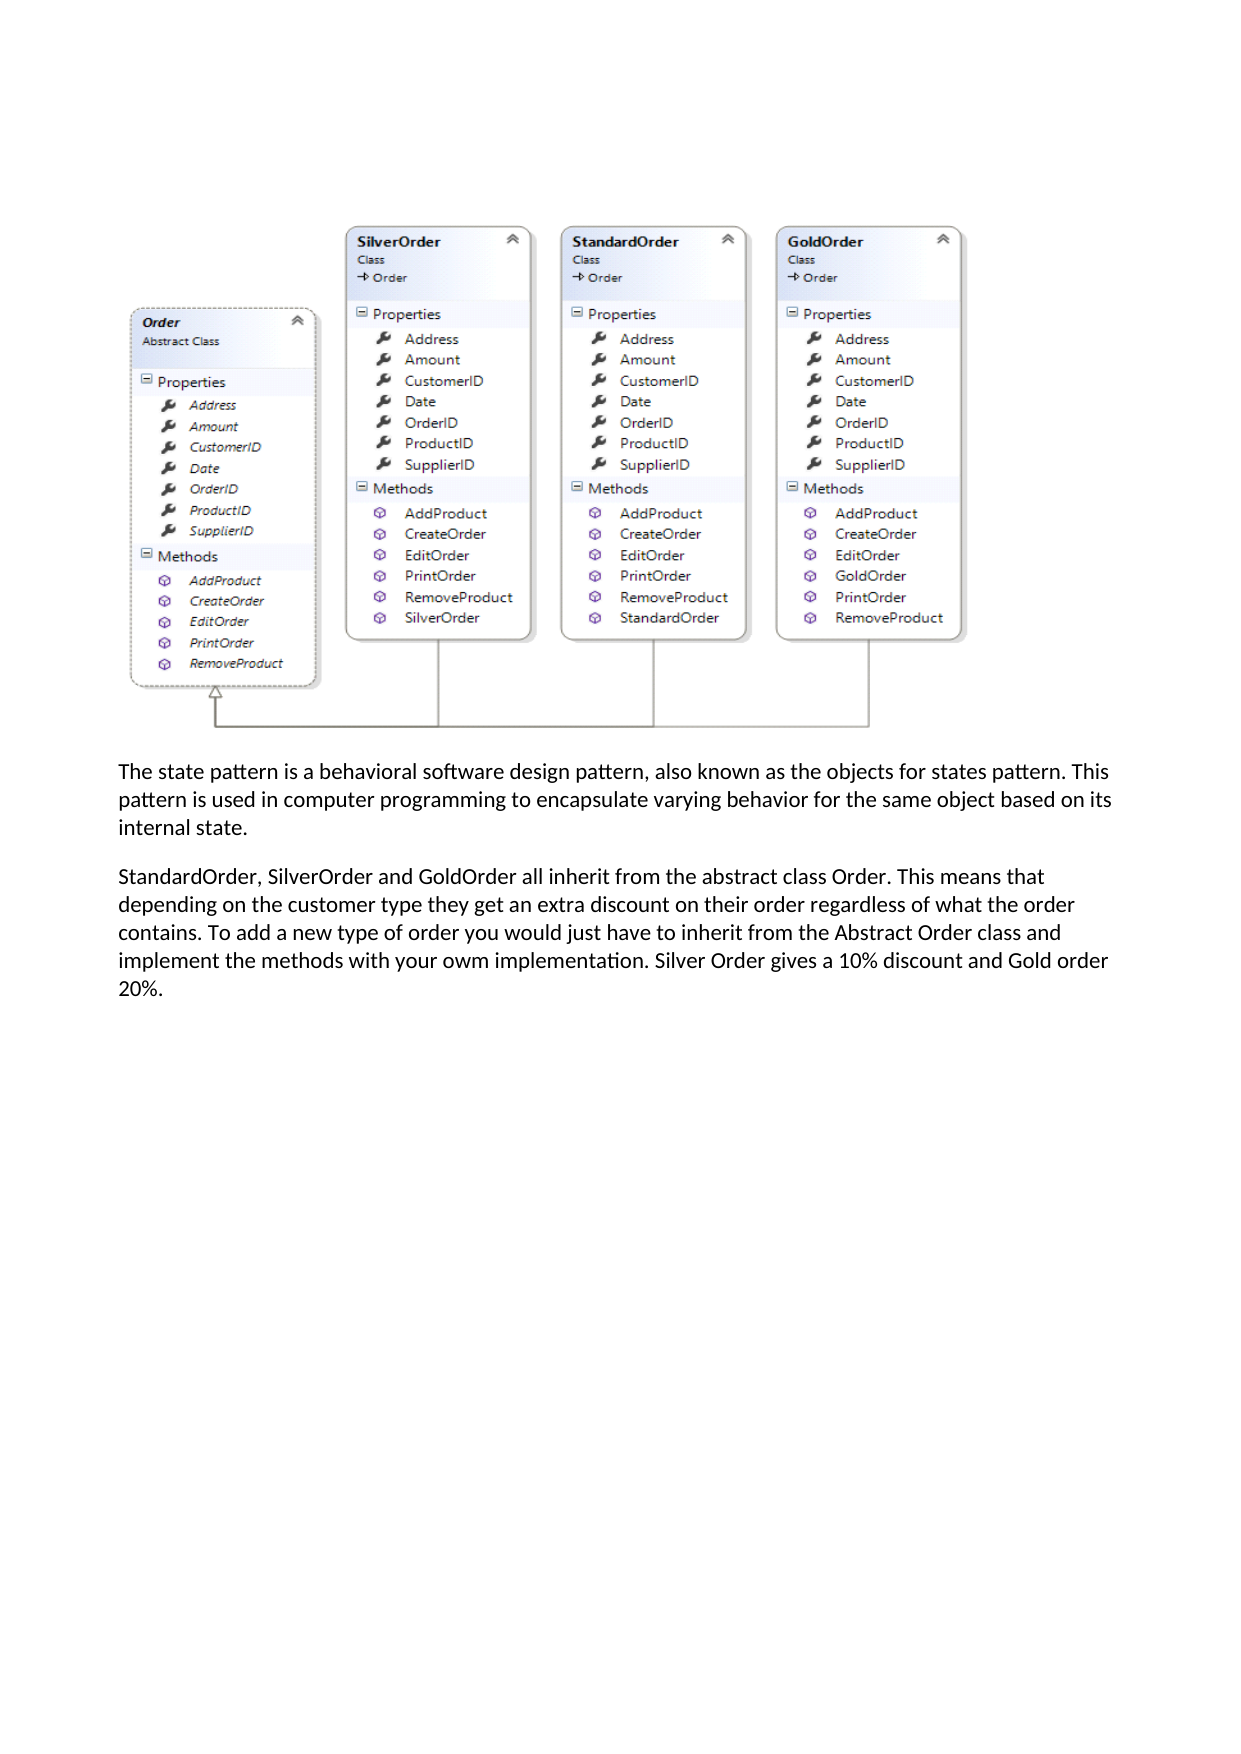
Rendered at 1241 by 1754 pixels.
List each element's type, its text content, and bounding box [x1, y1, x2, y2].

text StandardOrder, SilverOrder and GoldOrder all inherit from the abstract class Order. This means that depending on the customer type they get an extra discount on their order regardless of what the order contains. To add a new type of order you would just have to inherit from the Abstract Order class and implement the methods with your owm implementation. Silver Order gives a 10% discount and Gold order 20%. [118, 862, 1122, 1002]
text The state pattern is a behavioral software design pattern, also known as the objects for states pattern. This pattern is used in computer programming to encapsulate varying behavior for the same object based on its internal state. [118, 757, 1122, 841]
